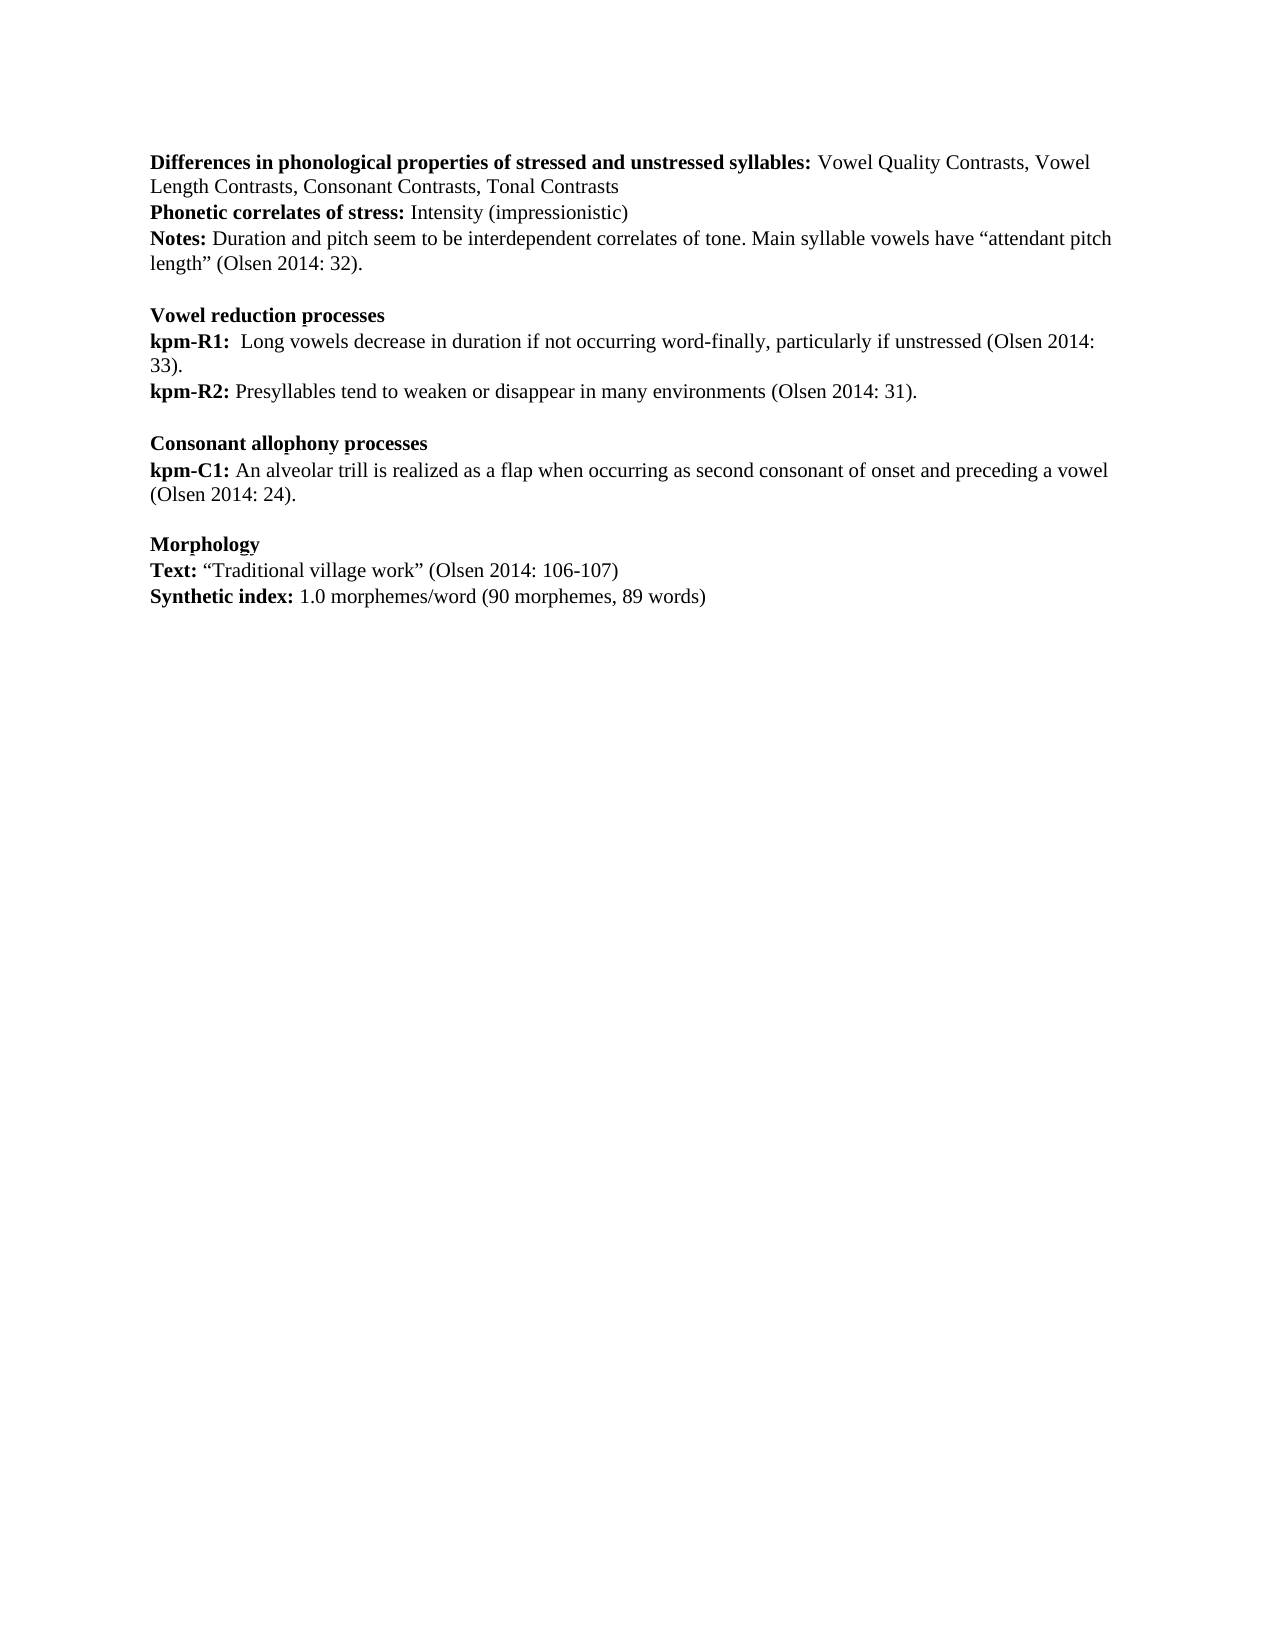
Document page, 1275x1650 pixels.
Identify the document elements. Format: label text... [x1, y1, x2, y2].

text Consonant allophony processes [150, 431, 1125, 455]
text kpm-R2: Presyllables tend to weaken or disappear in many environments (Olsen 2014: 31). [150, 379, 1125, 403]
text Morphology [150, 532, 1125, 556]
text Differences in phonological properties of stressed and unstressed syllables: Vowel Quality Contrasts, Vowel Length Contrasts, Consonant Contrasts, Tonal Contrasts [150, 150, 1125, 198]
text Notes: Duration and pitch seem to be interdependent correlates of tone. Main syllable vowels have “attendant pitch length” (Olsen 2014: 32). [150, 226, 1125, 274]
text kpm-R1: Long vowels decrease in duration if not occurring word-finally, particularly if unstressed (Olsen 2014: 33). [150, 329, 1125, 377]
text Synthetic index: 1.0 morphemes/word (90 morphemes, 89 words) [150, 584, 1125, 608]
text Vowel reduction processes [150, 303, 1125, 327]
text Text: “Traditional village work” (Olsen 2014: 106-107) [150, 558, 1125, 582]
text kpm-C1: An alveolar trill is realized as a flap when occurring as second consonant of onset and preceding a vowel (Olsen 2014: 24). [150, 457, 1125, 506]
text Phonetic correlates of stress: Intensity (impressionistic) [150, 200, 1125, 224]
